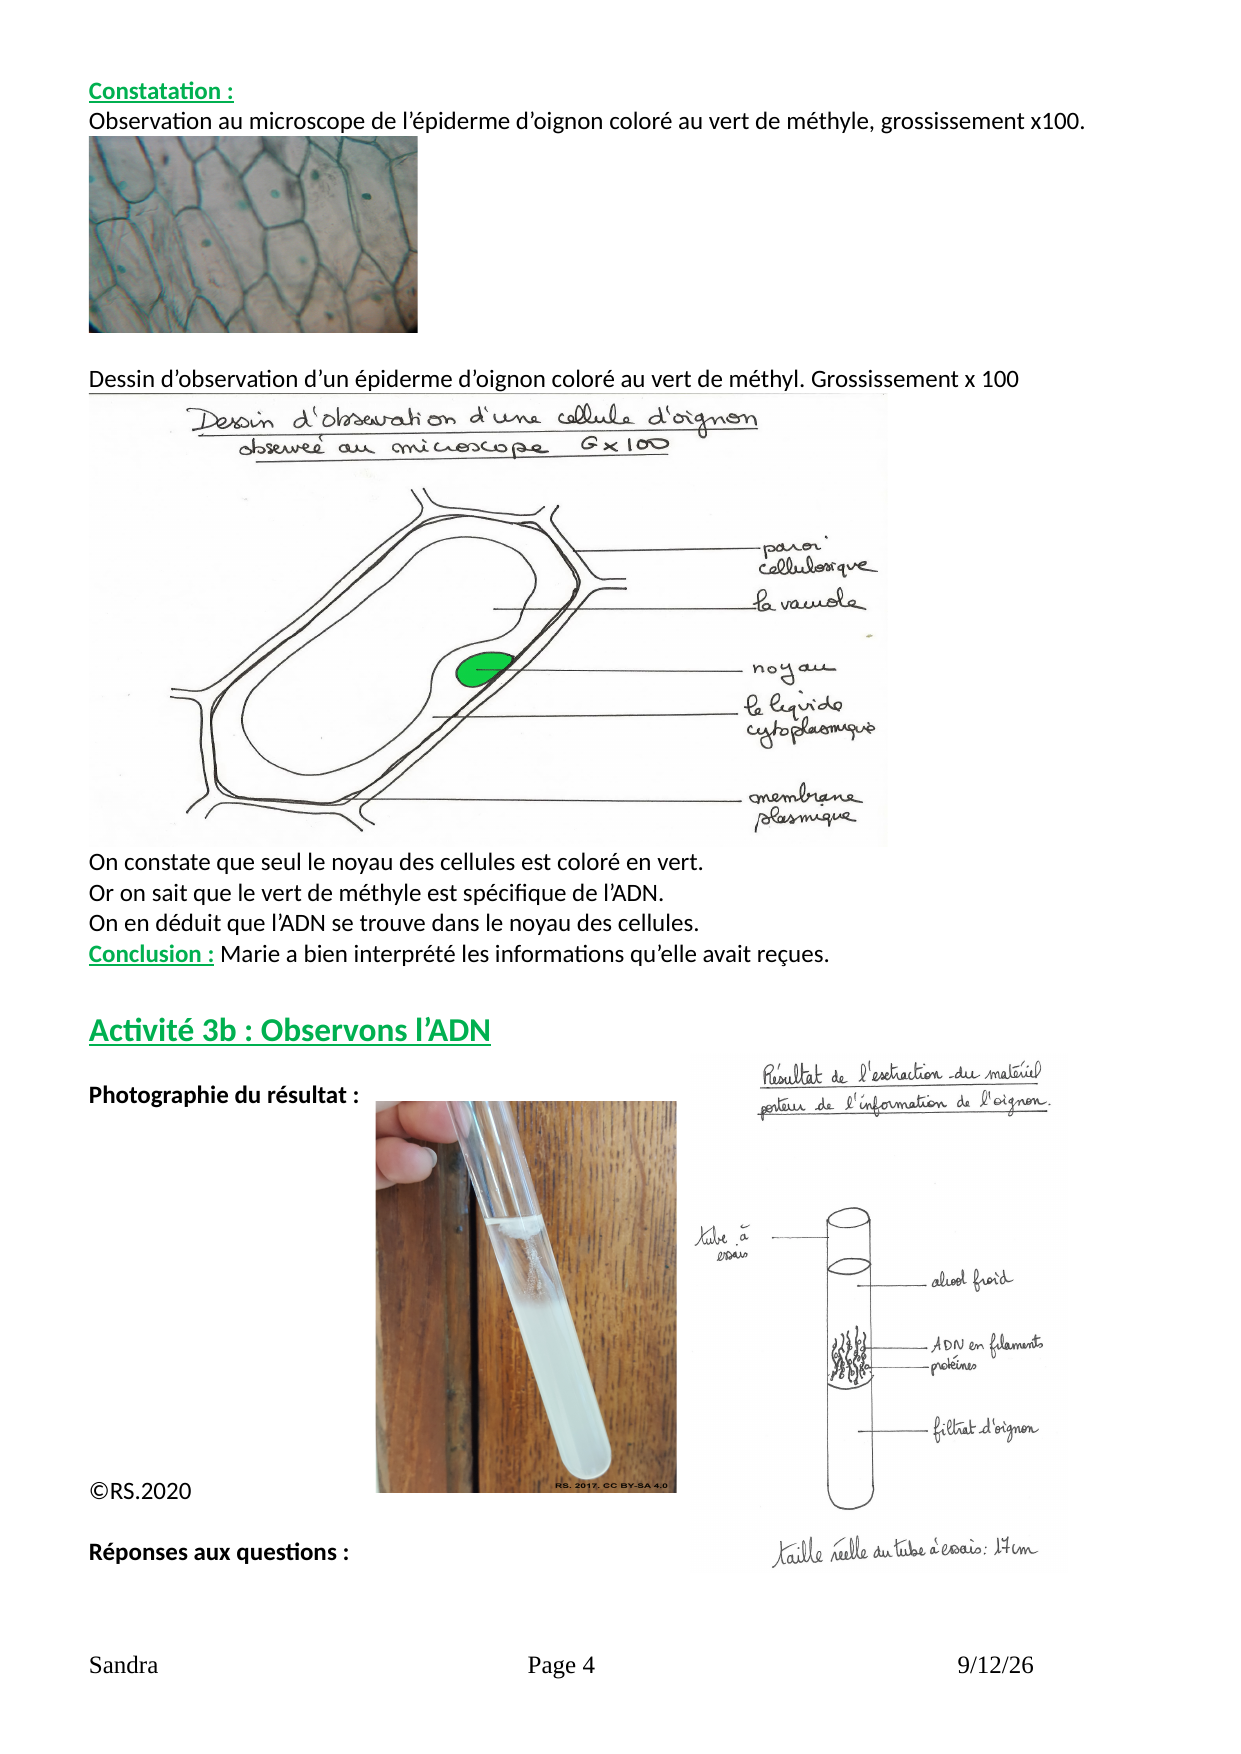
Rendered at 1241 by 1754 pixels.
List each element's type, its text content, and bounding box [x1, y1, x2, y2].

text [1068, 1079, 1167, 1109]
text On en déduit que l’ADN se trouve dans le noyau des cellules. [89, 907, 1167, 938]
text Photographie du résultat : [89, 1079, 689, 1109]
text ©RS.2020 [89, 1476, 689, 1506]
text Observation au microscope de l’épiderme d’oignon coloré au vert de méthyle, grossissement x100. [89, 106, 1167, 136]
text Réponses aux questions : [89, 1537, 689, 1567]
text Constatation : [89, 75, 1167, 106]
text [1068, 1476, 1167, 1506]
text Or on sait que le vert de méthyle est spécifique de l’ADN. [89, 877, 1167, 907]
text Conclusion : Marie a bien interprété les informations qu’elle avait reçues. [89, 938, 1167, 968]
text Activité 3b : Observons l’ADN [89, 1009, 1167, 1050]
text On constate que seul le noyau des cellules est coloré en vert. [89, 846, 1167, 877]
text [1068, 1537, 1167, 1567]
text Dessin d’observation d’un épiderme d’oignon coloré au vert de méthyl. Grossissement x 100 [89, 363, 1167, 393]
